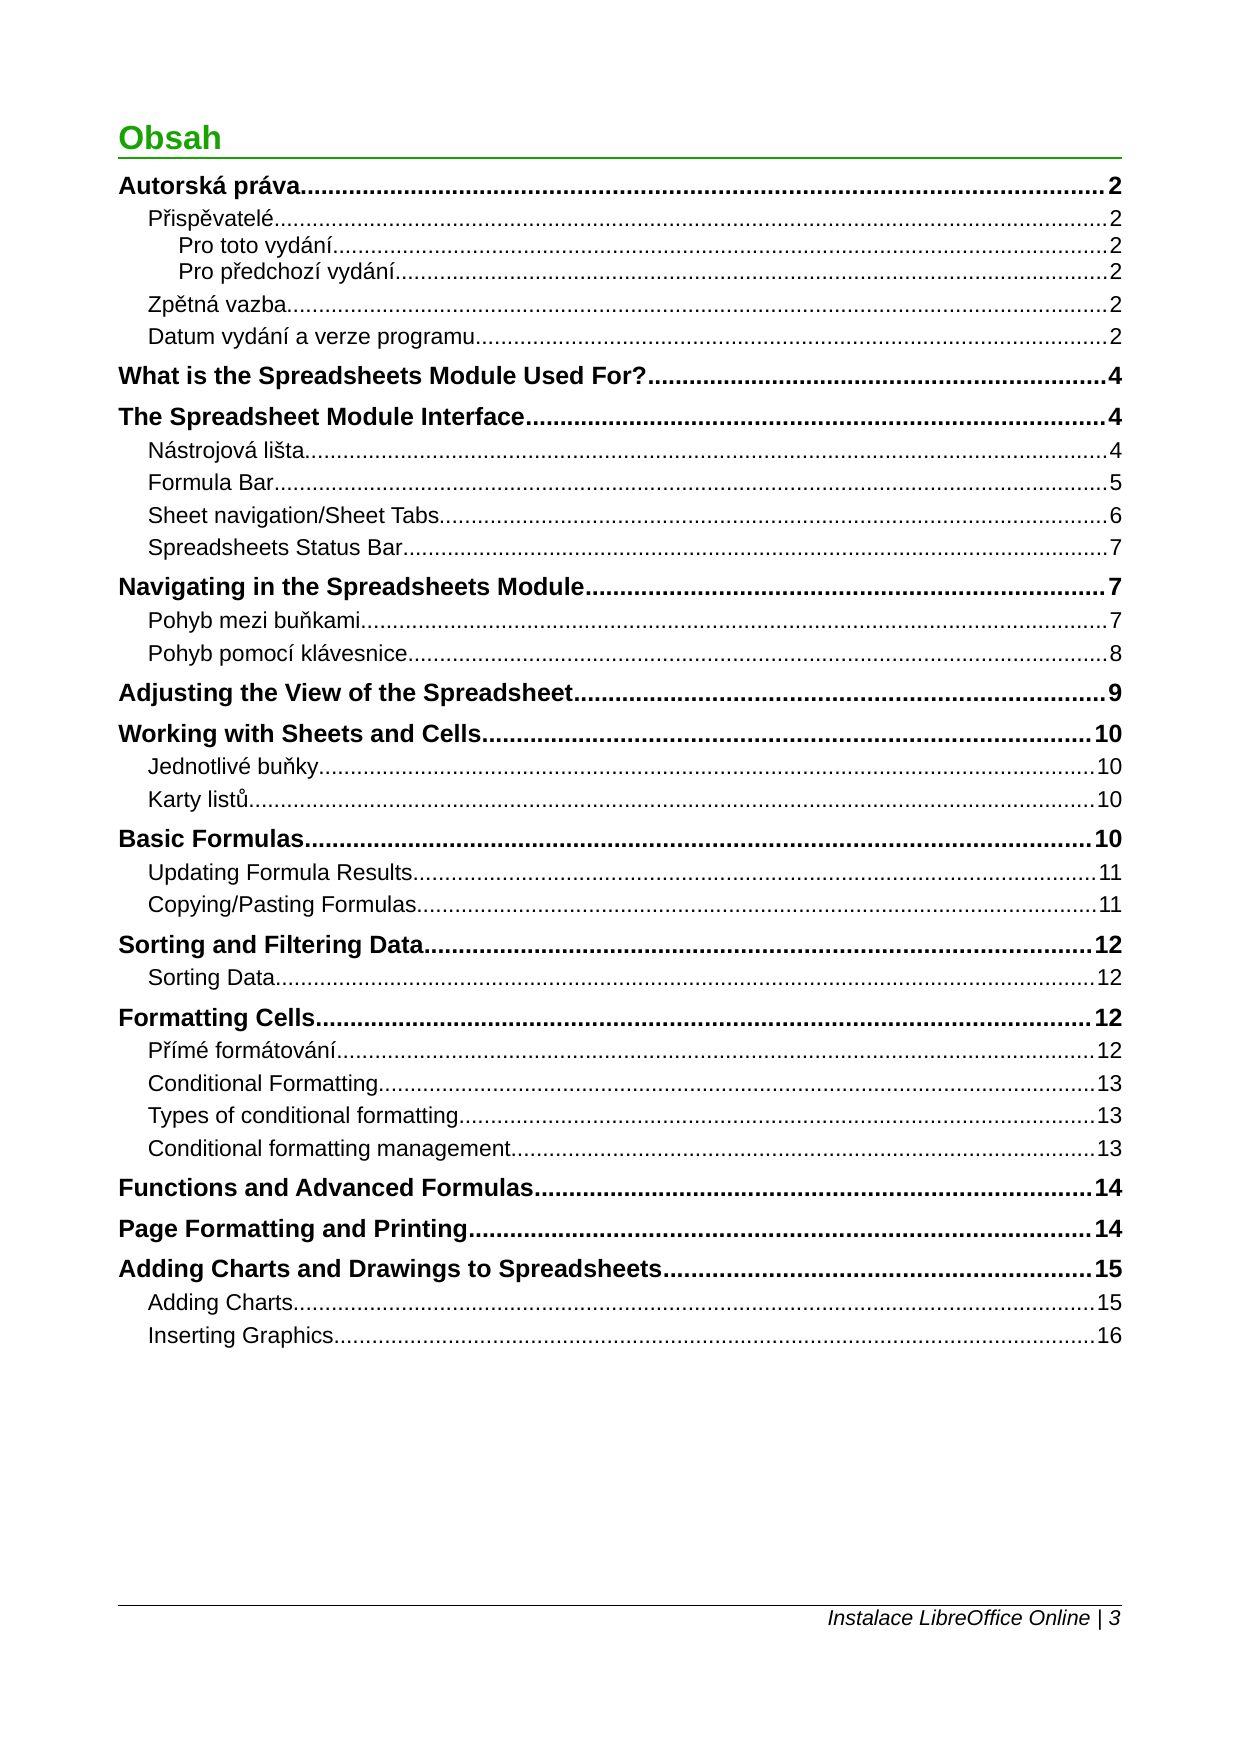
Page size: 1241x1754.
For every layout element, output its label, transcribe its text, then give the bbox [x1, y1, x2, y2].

text Sorting and Filtering Data 12 [118, 929, 1122, 958]
text Adding Charts 15 [148, 1289, 1122, 1316]
text Zpětná vazba 2 [148, 291, 1122, 317]
text Spreadsheets Status Bar 7 [148, 534, 1122, 560]
text Conditional Formatting 13 [148, 1070, 1122, 1096]
text The Spreadsheet Module Interface 4 [118, 402, 1122, 431]
text Formula Bar 5 [148, 469, 1122, 496]
text Page Formatting and Printing 14 [118, 1214, 1122, 1242]
text Adding Charts and Drawings to Spreadsheets 15 [118, 1254, 1122, 1283]
text Conditional formatting management 13 [148, 1135, 1122, 1161]
text Pohyb pomocí klávesnice 8 [148, 639, 1122, 666]
text Karty listů 10 [148, 786, 1122, 812]
text Pro toto vydání 2 [178, 232, 1122, 258]
text Formatting Cells 12 [118, 1003, 1122, 1031]
text Pohyb mezi buňkami 7 [148, 607, 1122, 633]
text Updating Formula Results 11 [148, 859, 1122, 885]
text Types of conditional formatting 13 [148, 1102, 1122, 1129]
text Navigating in the Spreadsheets Module 7 [118, 572, 1122, 601]
text Basic Formulas 10 [118, 824, 1122, 853]
text What is the Spreadsheets Module Used For? 4 [118, 361, 1122, 390]
text Copying/Pasting Formulas 11 [148, 891, 1122, 918]
text Pro předchozí vydání 2 [178, 258, 1122, 284]
text Sorting Data 12 [148, 964, 1122, 991]
text Autorská práva 2 [118, 171, 1122, 199]
text Adjusting the View of the Spreadsheet 9 [118, 678, 1122, 707]
text Functions and Advanced Formulas 14 [118, 1173, 1122, 1202]
text Inserting Graphics 16 [148, 1322, 1122, 1348]
text Working with Sheets and Cells 10 [118, 718, 1122, 747]
text Sheet navigation/Sheet Tabs 6 [148, 502, 1122, 528]
text Jednotlivé buňky 10 [148, 753, 1122, 780]
text Přímé formátování 12 [148, 1037, 1122, 1064]
text Datum vydání a verze programu 2 [148, 323, 1122, 349]
subtitle Obsah [118, 118, 1122, 157]
text Přispěvatelé 2 [148, 205, 1122, 232]
text Nástrojová lišta 4 [148, 437, 1122, 463]
